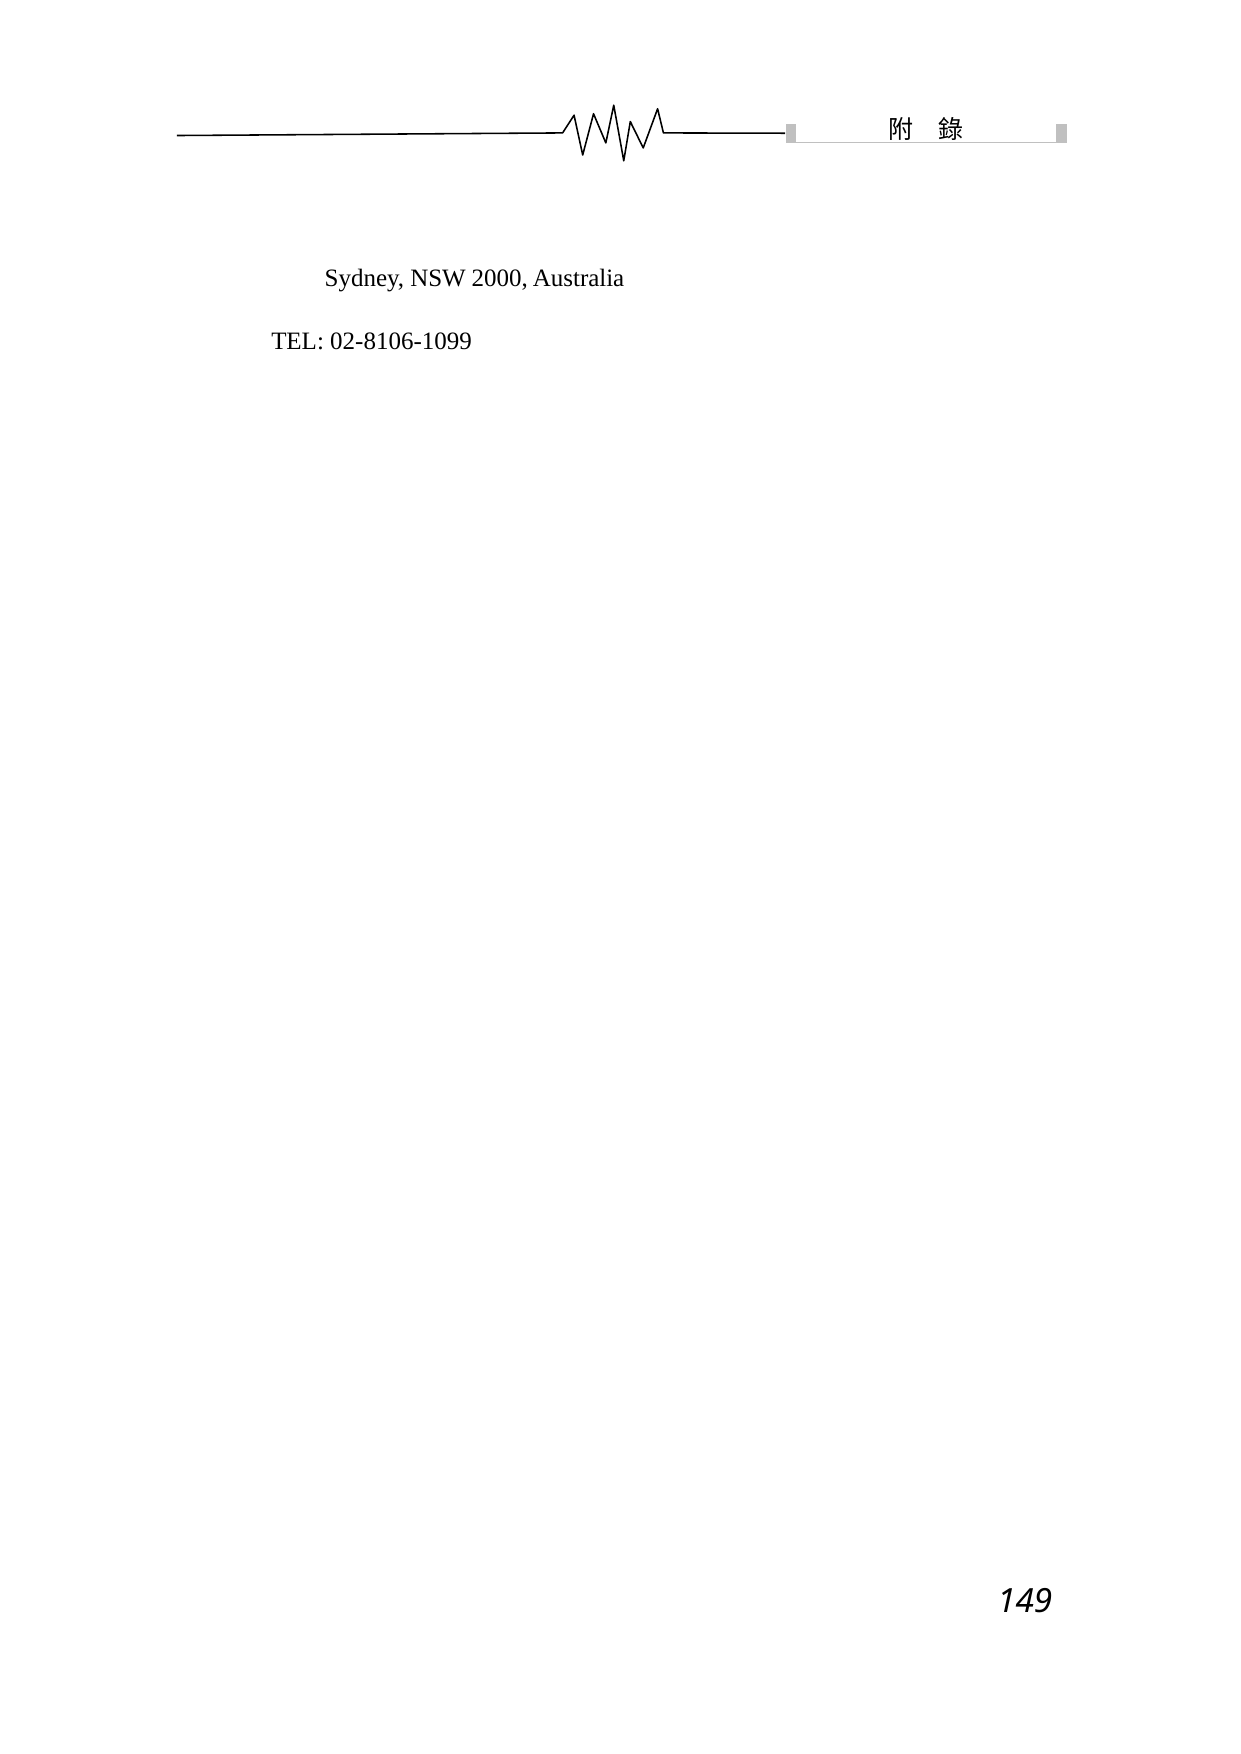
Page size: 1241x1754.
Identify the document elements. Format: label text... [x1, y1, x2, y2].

text Sydney, NSW 2000, Australia [232, 236, 1058, 299]
text TEL: 02-8106-1099 [232, 299, 1058, 361]
